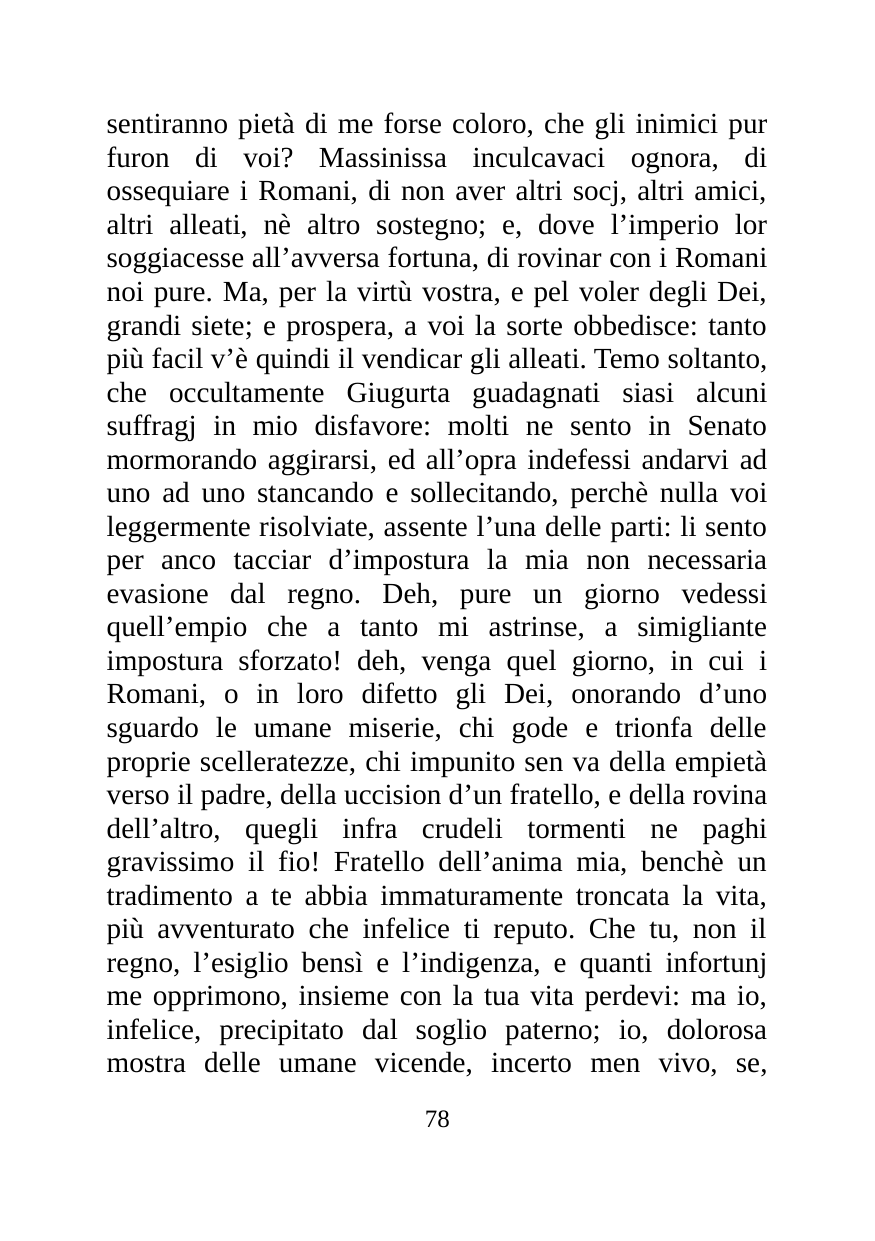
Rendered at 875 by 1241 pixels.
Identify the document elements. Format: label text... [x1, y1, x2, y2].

text sentiranno pietà di me forse coloro, che gli inimici pur furon di voi? Massinissa inculcavaci ognora, di ossequiare i Romani, di non aver altri socj, altri amici, altri alleati, nè altro sostegno; e, dove l’imperio lor soggiacesse all’avversa fortuna, di rovinar con i Romani noi pure. Ma, per la virtù vostra, e pel voler degli Dei, grandi siete; e prospera, a voi la sorte obbedisce: tanto più facil v’è quindi il vendicar gli alleati. Temo soltanto, che occultamente Giugurta guadagnati siasi alcuni suffragj in mio disfavore: molti ne sento in Senato mormorando aggirarsi, ed all’opra indefessi andarvi ad uno ad uno stancando e sollecitando, perchè nulla voi leggermente risolviate, assente l’una delle parti: li sento per anco tacciar d’impostura la mia non necessaria evasione dal regno. Deh, pure un giorno vedessi quell’empio che a tanto mi astrinse, a simigliante impostura sforzato! deh, venga quel giorno, in cui i Romani, o in loro difetto gli Dei, onorando d’uno sguardo le umane miserie, chi gode e trionfa delle proprie scelleratezze, chi impunito sen va della empietà verso il padre, della uccision d’un fratello, e della rovina dell’altro, quegli infra crudeli tormenti ne paghi gravissimo il fio! Fratello dell’anima mia, benchè un tradimento a te abbia immaturamente troncata la vita, più avventurato che infelice ti reputo. Che tu, non il regno, l’esiglio bensì e l’indigenza, e quanti infortunj me opprimono, insieme con la tua vita perdevi: ma io, infelice, precipitato dal soglio paterno; io, dolorosa mostra delle umane vicende, incerto men vivo, se, [106, 106, 768, 1079]
